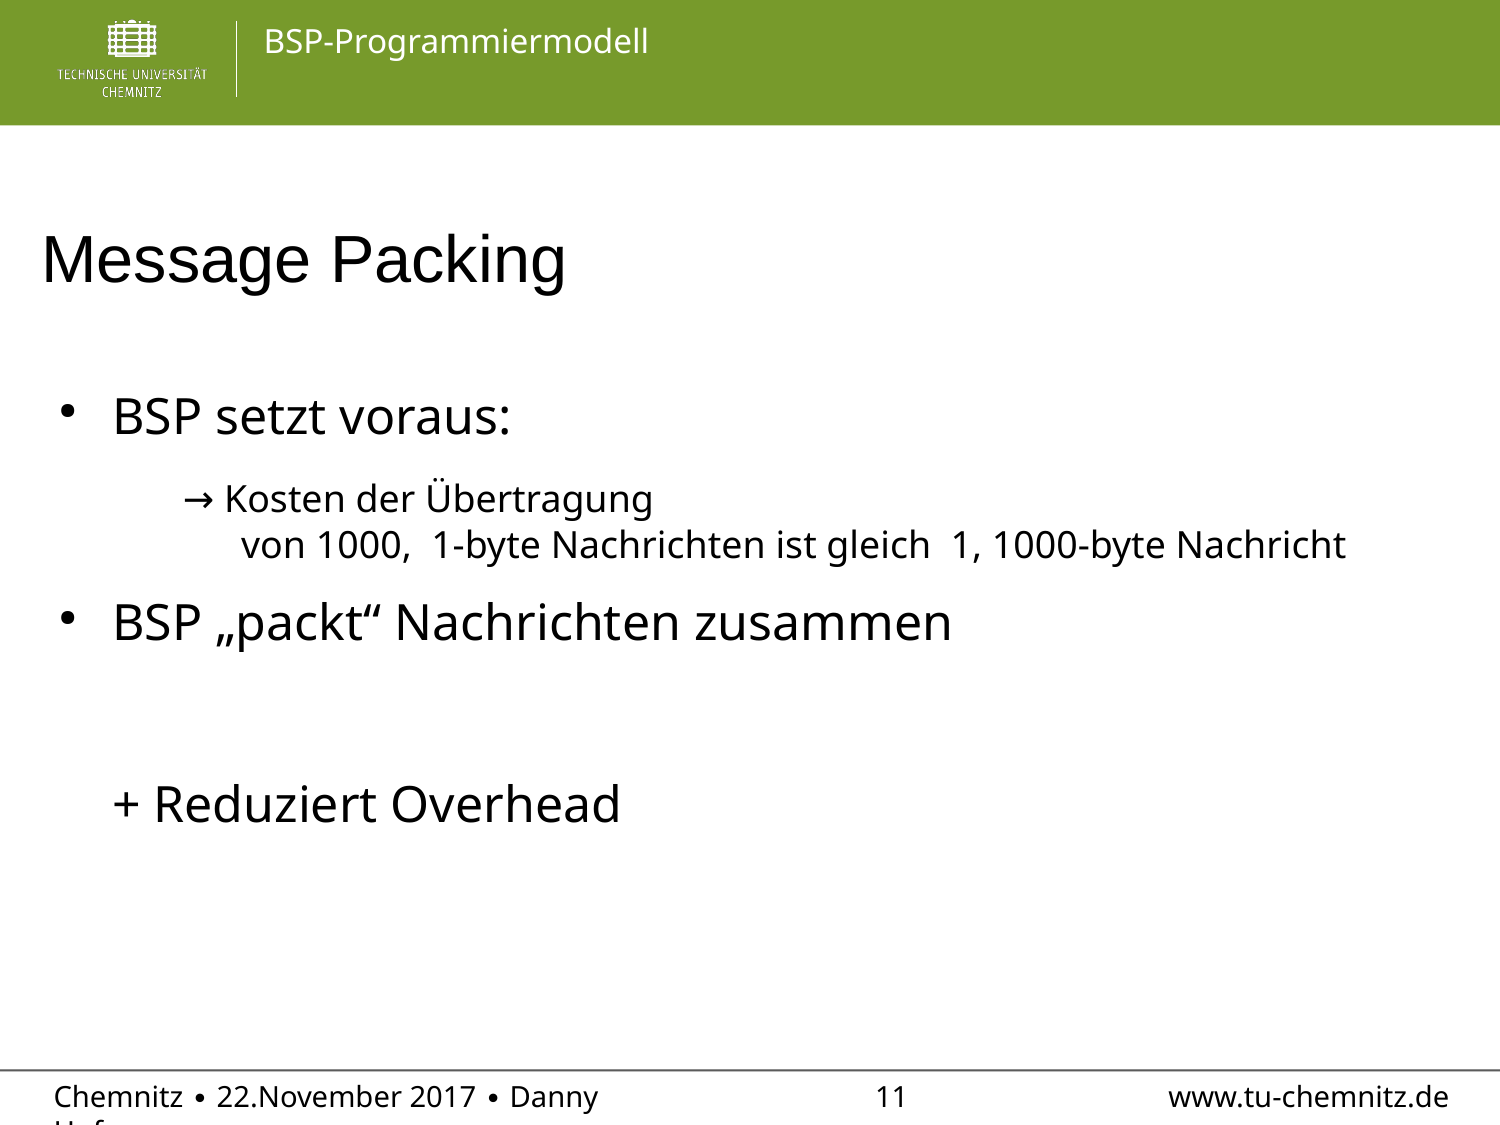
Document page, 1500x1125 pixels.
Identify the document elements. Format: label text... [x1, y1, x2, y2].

title Message Packing [41, 162, 1459, 362]
list BSP setzt voraus: → Kosten der Übertragung von 1000, 1-byte Nachrichten ist gleich 1, 1000-byte Nachricht BSP „packt“ Nachrichten zusammen + Reduziert Overhead [41, 385, 1459, 1035]
picture [25, 0, 239, 130]
